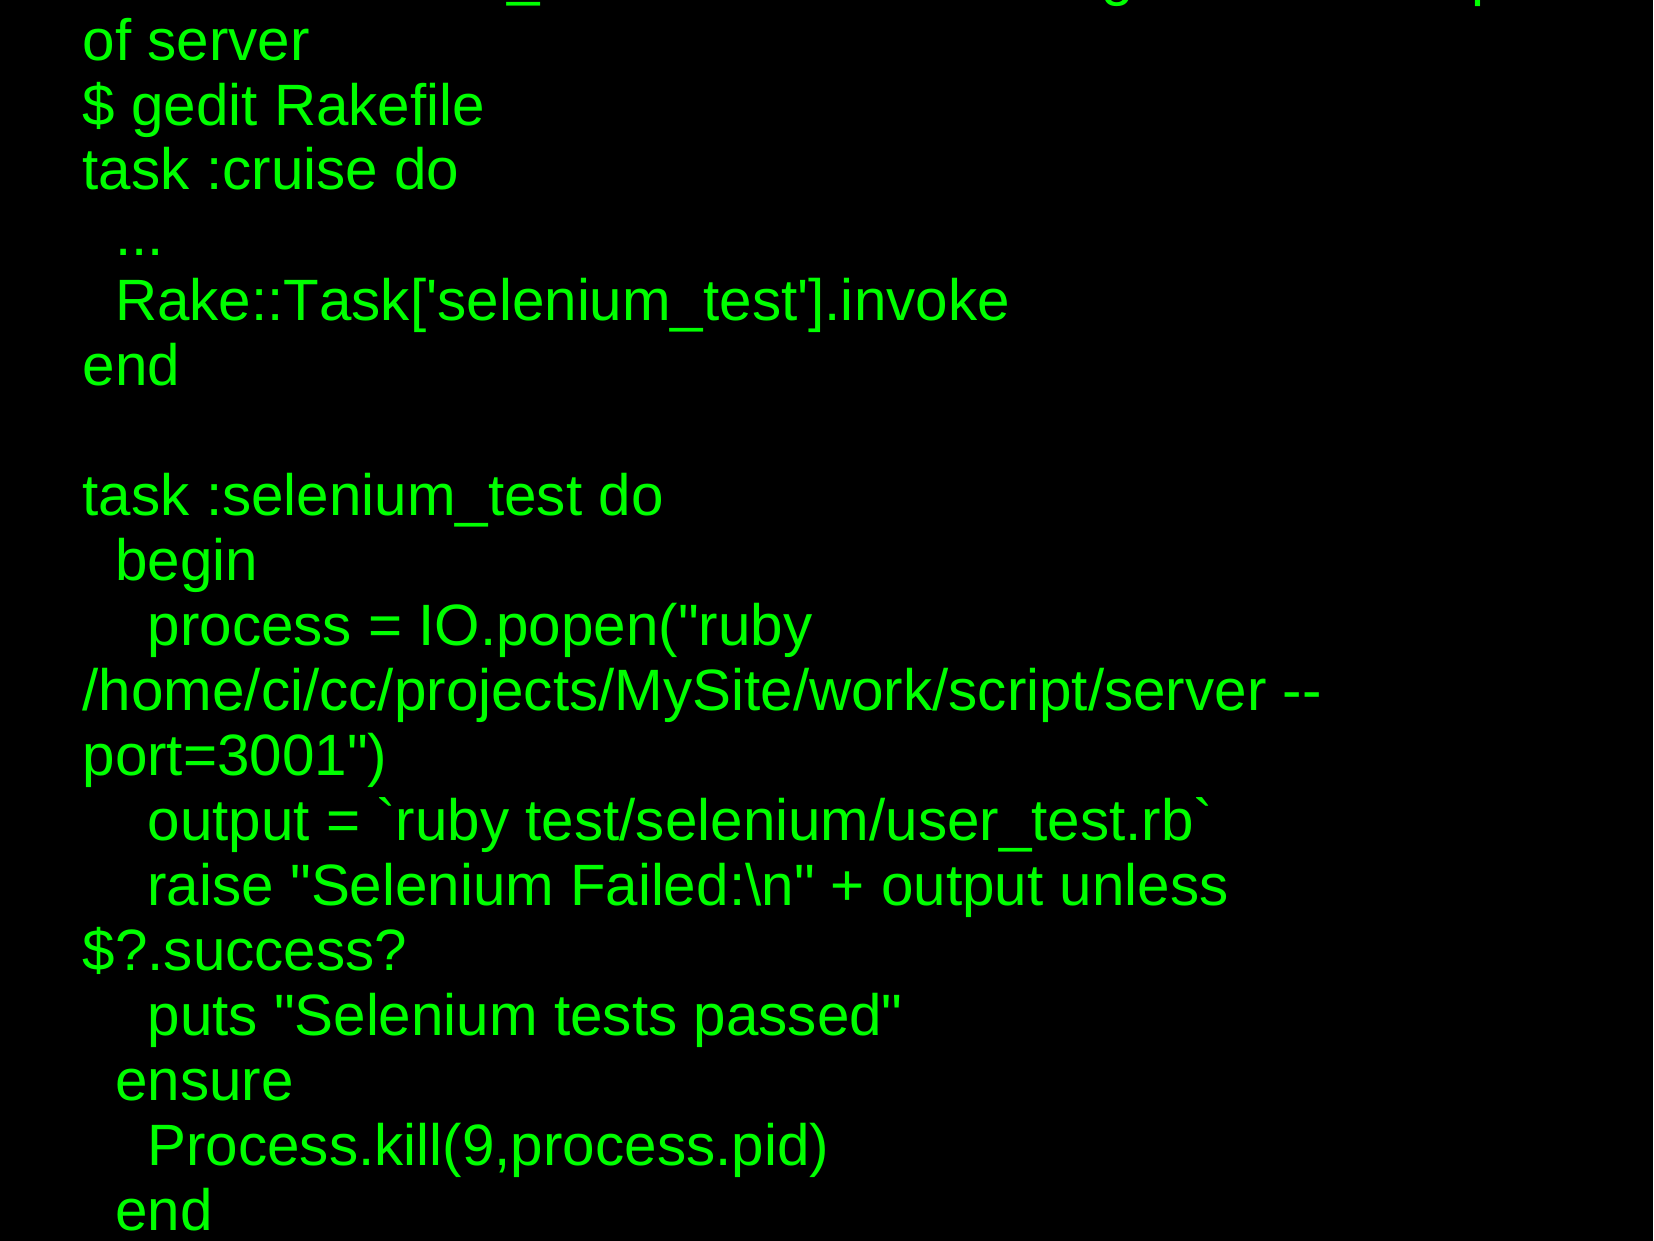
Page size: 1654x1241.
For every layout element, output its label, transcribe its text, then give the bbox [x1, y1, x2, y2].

title Create selenium_test rake task including start and stop of server $ gedit Rakefile task :cruise do ... Rake::Task['selenium_test'].invoke end task :selenium_test do begin process = IO.popen("ruby /home/ci/cc/projects/MySite/work/script/server --port=3001") output = `ruby test/selenium/user_test.rb` raise "Selenium Failed:\n" + output unless $?.success? puts "Selenium tests passed" ensure Process.kill(9,process.pid) end end [82, 0, 1571, 1241]
